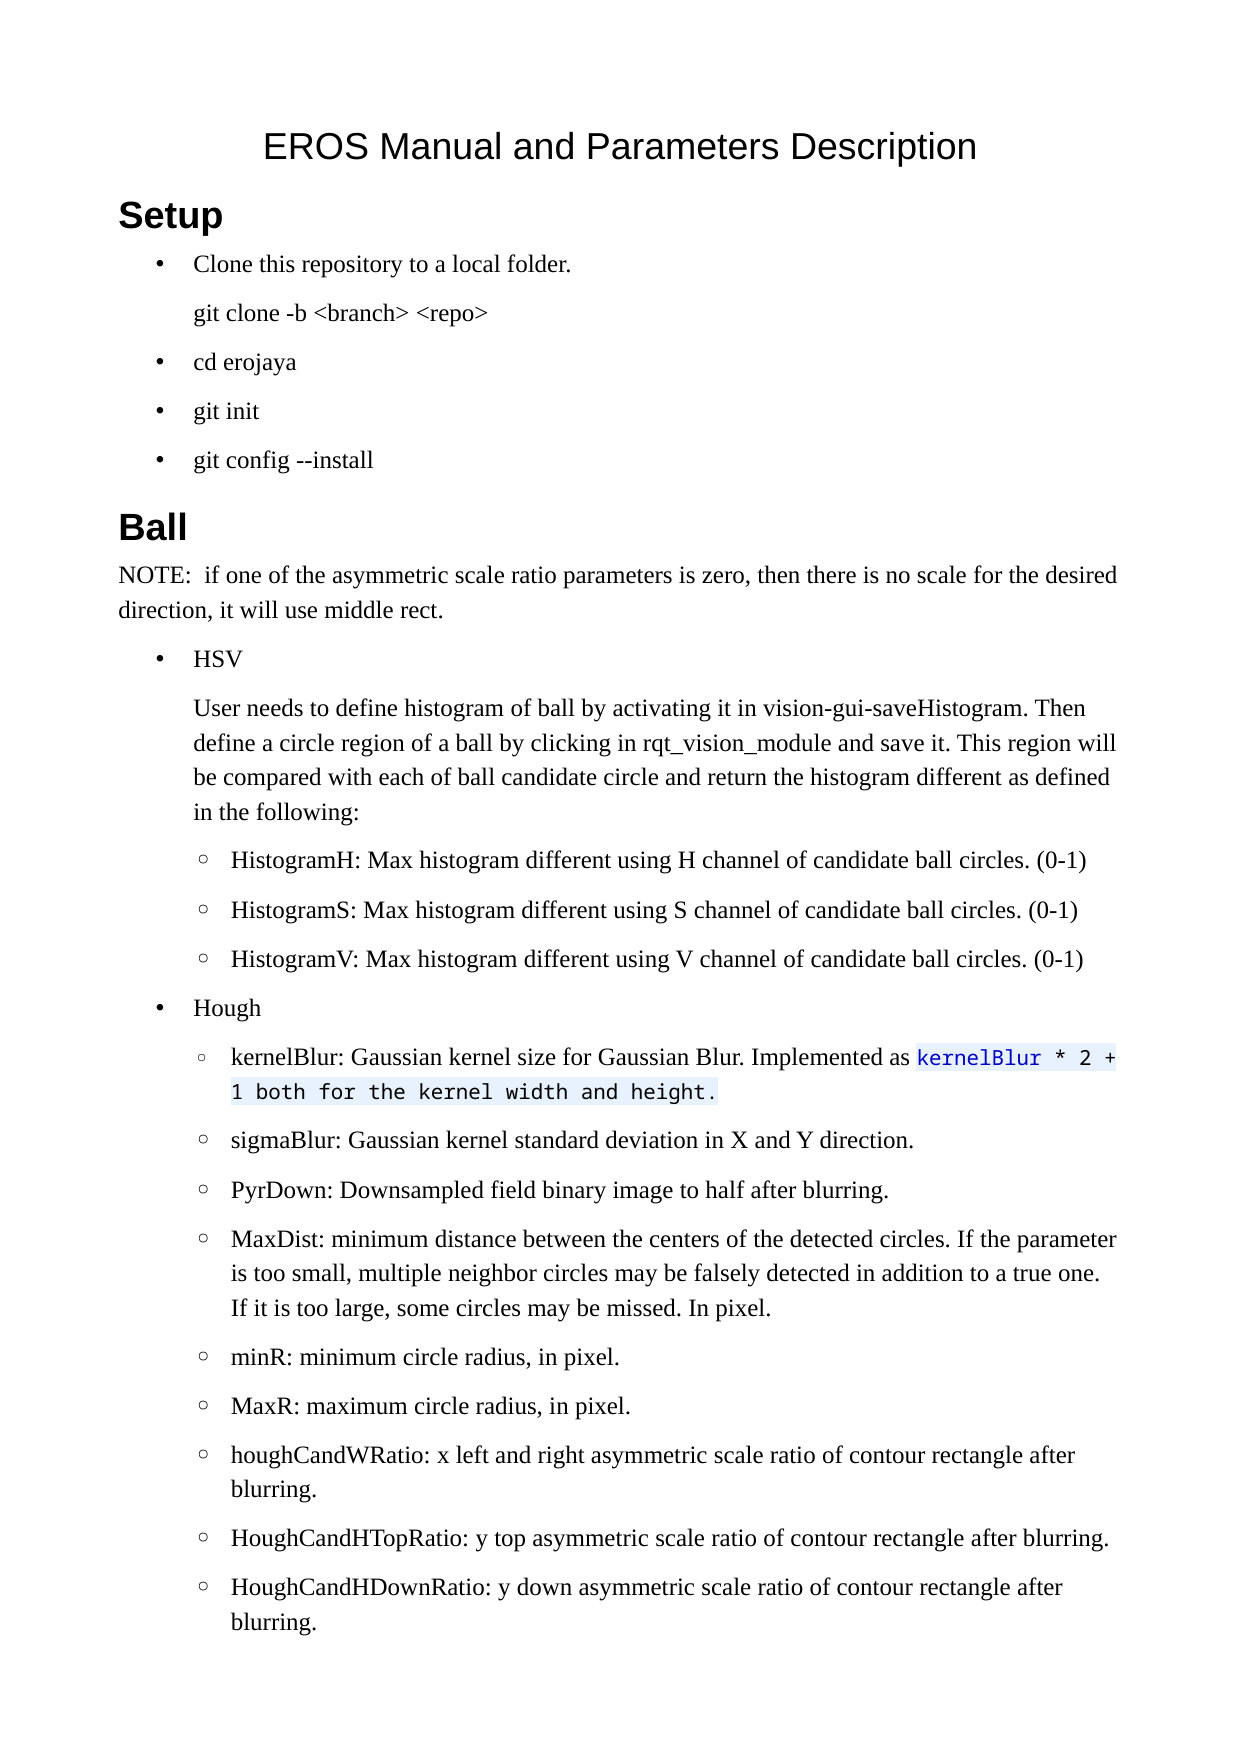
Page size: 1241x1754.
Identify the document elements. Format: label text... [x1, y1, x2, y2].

list git config --install [156, 445, 1122, 474]
list houghCandWRatio: x left and right asymmetric scale ratio of contour rectangle after blurring. [193, 1440, 1122, 1503]
list minR: minimum circle radius, in pixel. [193, 1342, 1122, 1371]
list HoughCandHDownRatio: y down asymmetric scale ratio of contour rectangle after blurring. [193, 1572, 1122, 1636]
list User needs to define histogram of ball by activating it in vision-gui-saveHistogram. Then define a circle region of a ball by clicking in rqt_vision_module and save it. This region will be compared with each of ball candidate circle and return the histogram different as defined in the following: [156, 693, 1122, 825]
list git init [156, 396, 1122, 424]
list HistogramV: Max histogram different using V channel of candidate ball circles. (0-1) [193, 944, 1122, 972]
list Hough [156, 993, 1122, 1022]
list cd erojaya [156, 347, 1122, 376]
list HistogramS: Max histogram different using S channel of candidate ball circles. (0-1) [193, 895, 1122, 923]
list MaxR: maximum circle radius, in pixel. [193, 1391, 1122, 1419]
list HoughCandHTopRatio: y top asymmetric scale ratio of contour rectangle after blurring. [193, 1523, 1122, 1552]
list HSV [156, 644, 1122, 673]
text NOTE: if one of the asymmetric scale ratio parameters is zero, then there is no scale for the desired direction, it will use middle rect. [118, 561, 1122, 624]
subtitle Setup [118, 192, 1122, 236]
list PyrDown: Downsampled field binary image to half after blurring. [193, 1175, 1122, 1203]
list MaxDist: minimum distance between the centers of the detected circles. If the parameter is too small, multiple neighbor circles may be falsely detected in addition to a true one. If it is too large, some circles may be missed. In pixel. [193, 1224, 1122, 1321]
list HistogramH: Max histogram different using H channel of candidate ball circles. (0-1) [193, 846, 1122, 874]
list sigmaBlur: Gaussian kernel standard deviation in X and Y direction. [193, 1126, 1122, 1154]
list Clone this repository to a local folder. [156, 249, 1122, 277]
list git clone -b <branch> <repo> [156, 298, 1122, 326]
subtitle Ball [118, 504, 1122, 548]
list kernelBlur: Gaussian kernel size for Gaussian Blur. Implemented as kernelBlur * 2 + 1 both for the kernel width and height. [193, 1042, 1122, 1105]
subtitle EROS Manual and Parameters Description [118, 124, 1122, 167]
